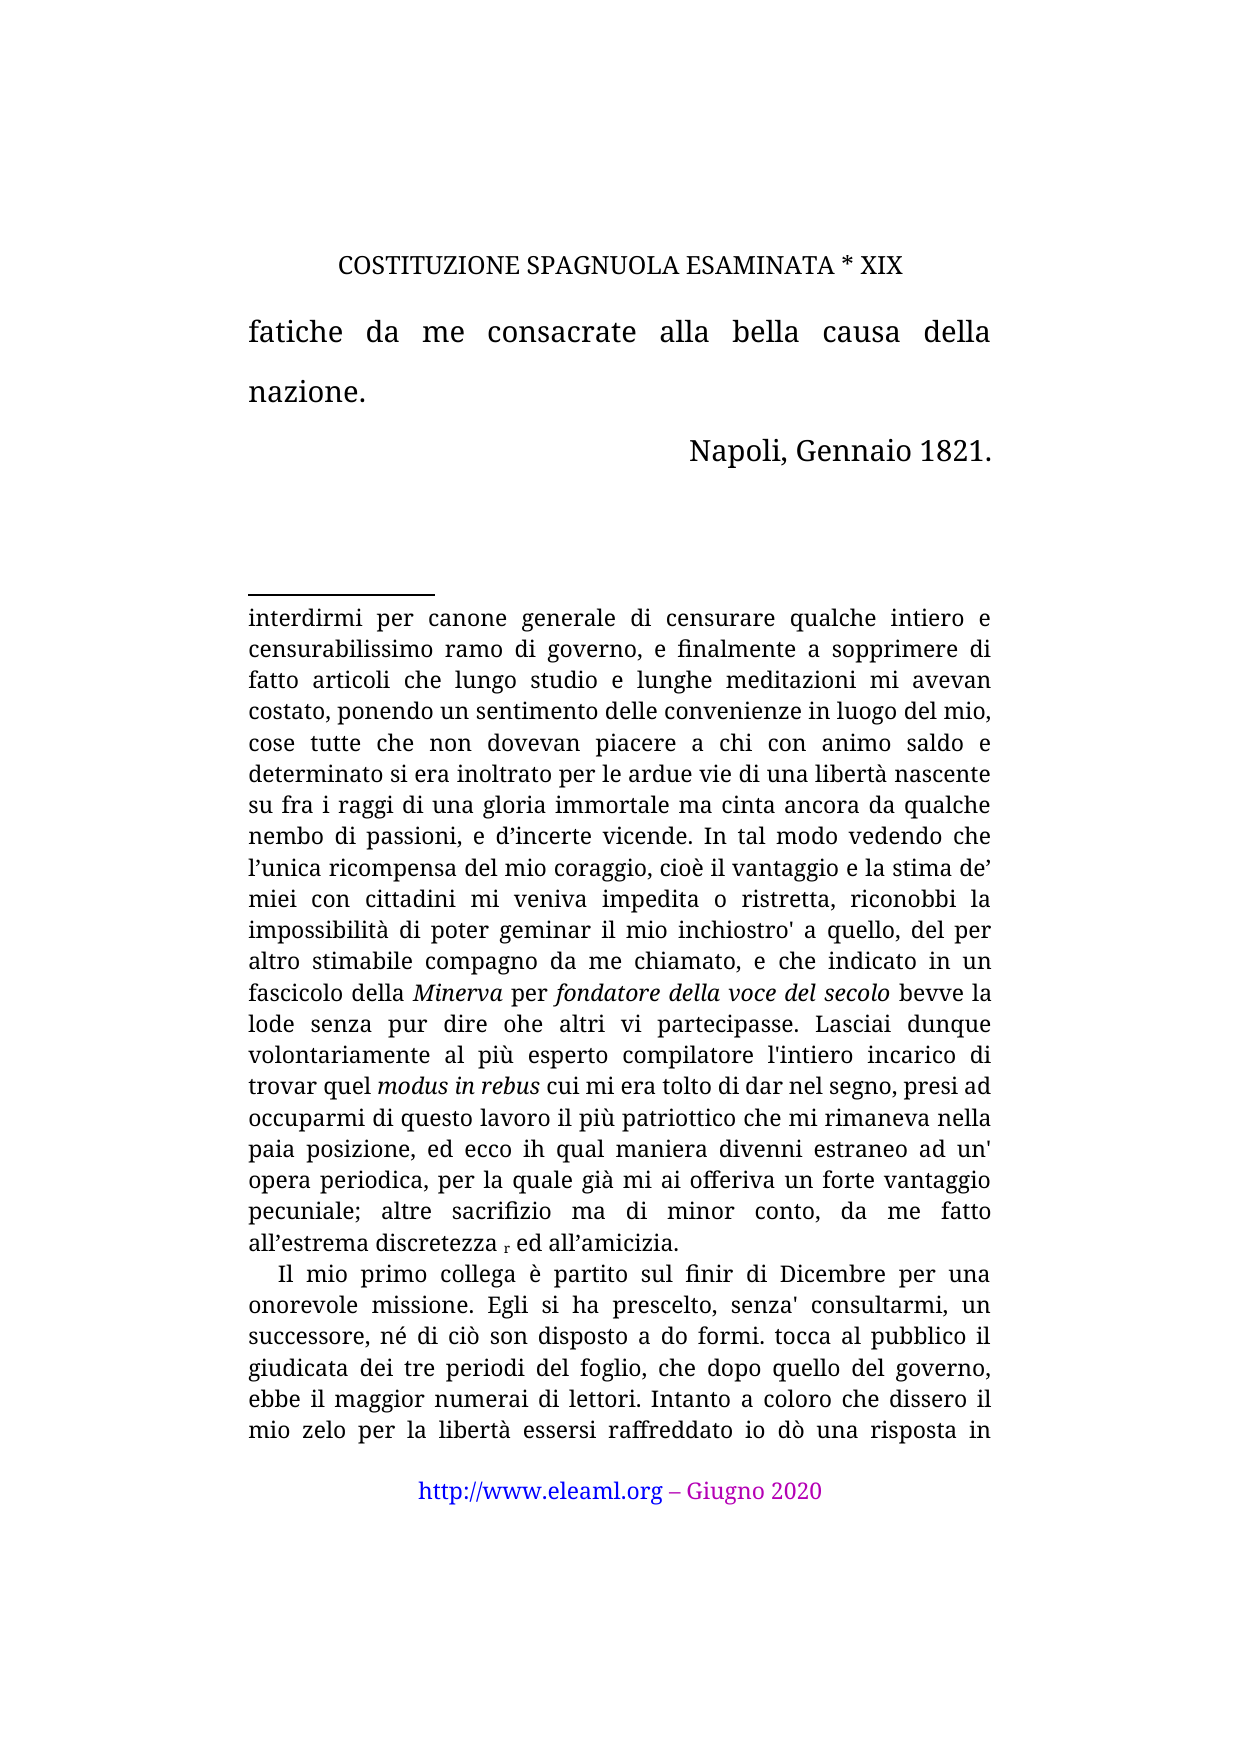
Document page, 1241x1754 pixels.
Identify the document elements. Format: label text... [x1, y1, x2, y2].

text Il mio primo collega è partito sul finir di Dicembre per una onorevole missione. Egli si ha prescelto, senza' consultarmi, un successore, né di ciò son disposto a do formi. tocca al pubblico il giudicata dei tre periodi del foglio, che dopo quello del governo, ebbe il maggior numerai di lettori. Intanto a coloro che dissero il mio zelo per la libertà essersi raffreddato io dò una risposta in [248, 1258, 992, 1445]
text Napoli, Gennaio 1821. [248, 431, 992, 470]
text interdirmi per canone generale di censurare qualche intiero e censurabilissimo ramo di governo, e finalmente a sopprimere di fatto articoli che lungo studio e lunghe meditazioni mi avevan costato, ponendo un sentimento delle convenienze in luogo del mio, cose tutte che non dovevan piacere a chi con animo saldo e determinato si era inoltrato per le ardue vie di una libertà nascente su fra i raggi di una gloria immortale ma cinta ancora da qualche nembo di passioni, e d’incerte vicende. In tal modo vedendo che l’unica ricompensa del mio coraggio, cioè il vantaggio e la stima de’ miei con cittadini mi veniva impedita o ristretta, riconobbi la impossibilità di poter geminar il mio inchiostro' a quello, del per altro stimabile compagno da me chiamato, e che indicato in un fascicolo della Minerva per fondatore della voce del secolo bevve la lode senza pur dire ohe altri vi partecipasse. Lasciai dunque volontariamente al più esperto compilatore l'intiero incarico di trovar quel modus in rebus cui mi era tolto di dar nel segno, presi ad occuparmi di questo lavoro il più patriottico che mi rimaneva nella paia posizione, ed ecco ih qual maniera divenni estraneo ad un' opera periodica, per la quale già mi ai offeriva un forte vantaggio pecuniale; altre sacrifizio ma di minor conto, da me fatto all’estrema discretezza r ed all’amicizia. [248, 601, 992, 1258]
text fatiche da me consacrate alla bella causa della nazione. [248, 312, 992, 411]
